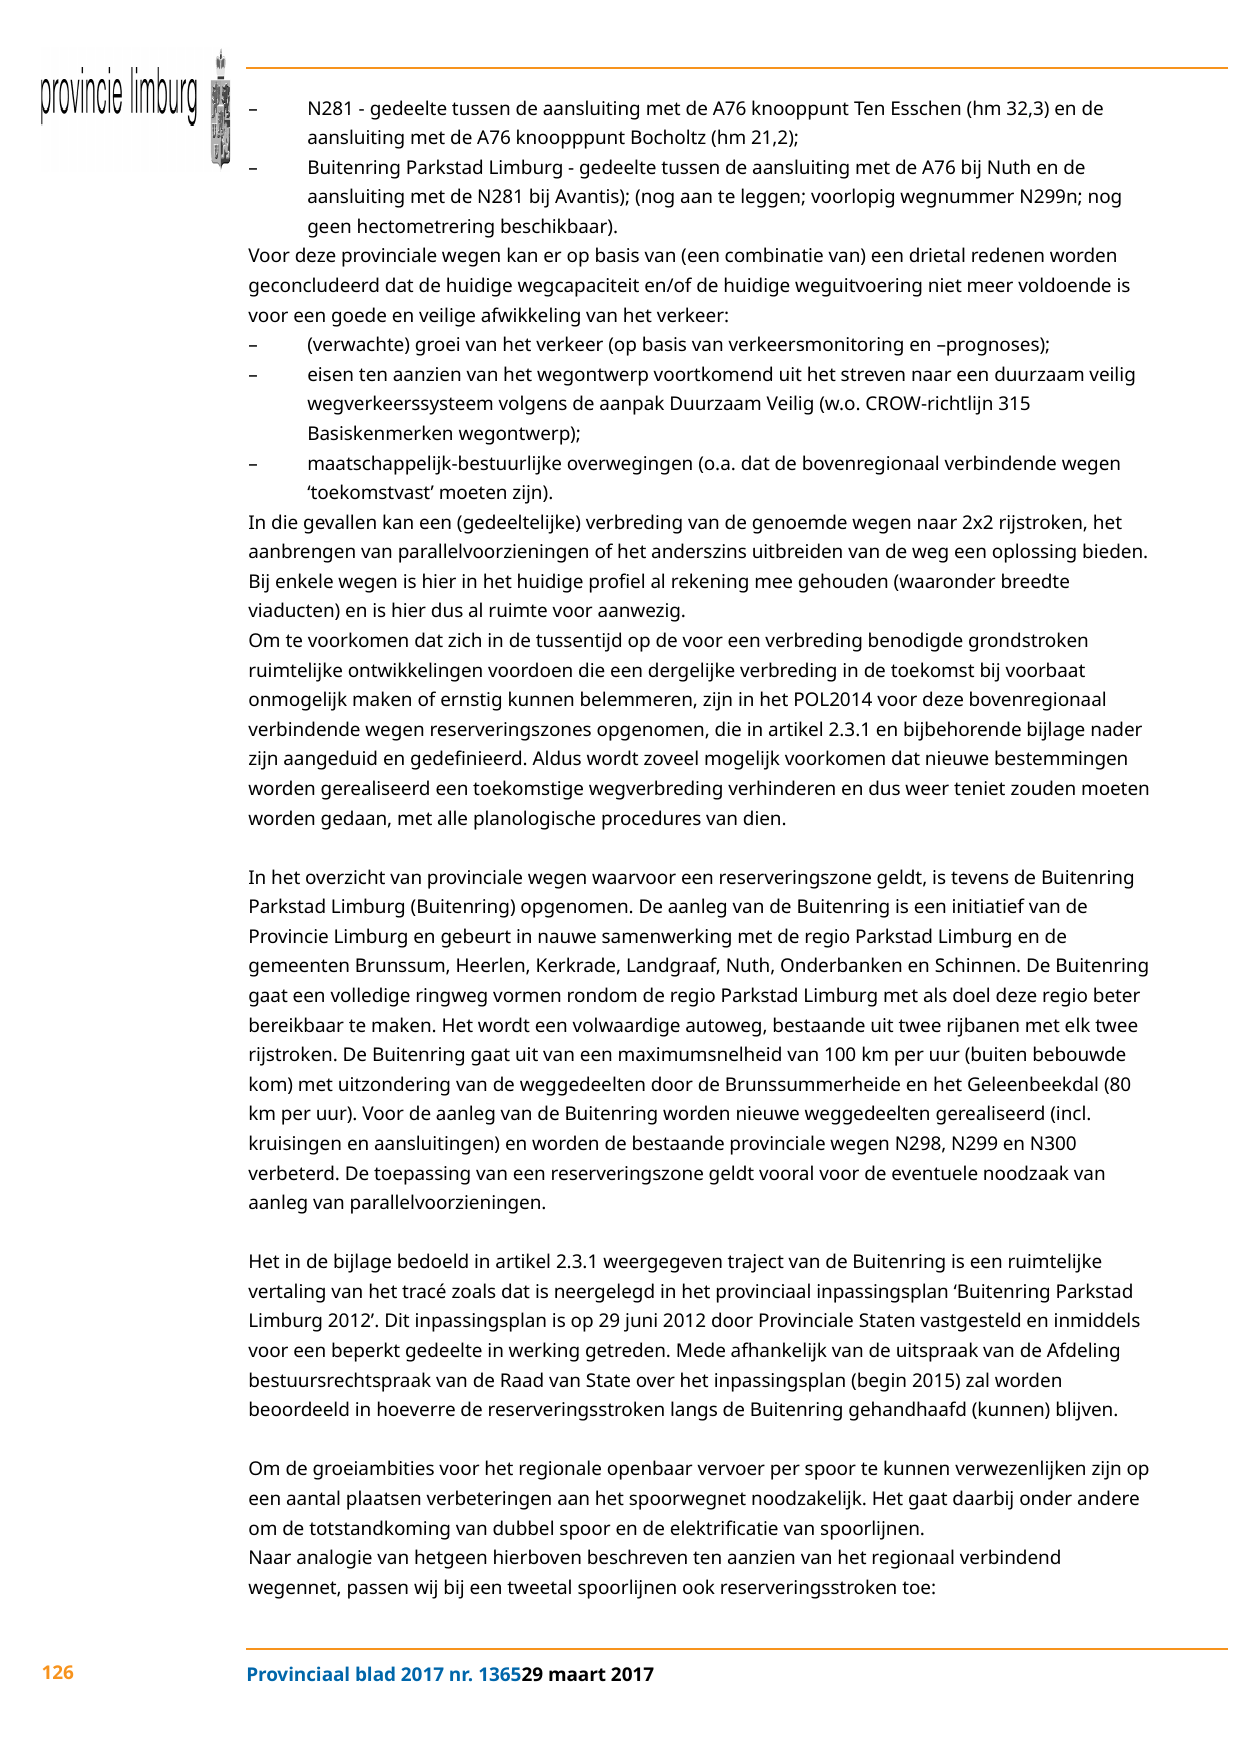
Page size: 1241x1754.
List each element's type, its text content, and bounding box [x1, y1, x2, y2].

text Het in de bijlage bedoeld in artikel 2.3.1 weergegeven traject van de Buitenring is een ruimtelijke vertaling van het tracé zoals dat is neergelegd in het provinciaal inpassingsplan ‘Buitenring Parkstad Limburg 2012’. Dit inpassingsplan is op 29 juni 2012 door Provinciale Staten vastgesteld en inmiddels voor een beperkt gedeelte in werking getreden. Mede afhankelijk van de uitspraak van de Afdeling bestuursrechtspraak van de Raad van State over het inpassingsplan (begin 2015) zal worden beoordeeld in hoeverre de reserveringsstroken langs de Buitenring gehandhaafd (kunnen) blijven. [248, 1248, 1152, 1422]
list Buitenring Parkstad Limburg - gedeelte tussen de aansluiting met de A76 bij Nuth en de aansluiting met de N281 bij Avantis); (nog aan te leggen; voorlopig wegnummer N299n; nog geen hectometrering beschikbaar). [248, 154, 1152, 239]
picture [41, 47, 231, 172]
text In die gevallen kan een (gedeeltelijke) verbreding van de genoemde wegen naar 2x2 rijstroken, het aanbrengen van parallelvoorzieningen of het anderszins uitbreiden van de weg een oplossing bieden. Bij enkele wegen is hier in het huidige profiel al rekening mee gehouden (waaronder breedte viaducten) en is hier dus al ruimte voor aanwezig. [248, 509, 1152, 623]
text In het overzicht van provinciale wegen waarvoor een reserveringszone geldt, is tevens de Buitenring Parkstad Limburg (Buitenring) opgenomen. De aanleg van de Buitenring is een initiatief van de Provincie Limburg en gebeurt in nauwe samenwerking met de regio Parkstad Limburg en de gemeenten Brunssum, Heerlen, Kerkrade, Landgraaf, Nuth, Onderbanken en Schinnen. De Buitenring gaat een volledige ringweg vormen rondom de regio Parkstad Limburg met als doel deze regio beter bereikbaar te maken. Het wordt een volwaardige autoweg, bestaande uit twee rijbanen met elk twee rijstroken. De Buitenring gaat uit van een maximumsnelheid van 100 km per uur (buiten bebouwde kom) met uitzondering van de weggedeelten door de Brunssummerheide en het Geleenbeekdal (80 km per uur). Voor de aanleg van de Buitenring worden nieuwe weggedeelten gerealiseerd (incl. kruisingen en aansluitingen) en worden de bestaande provinciale wegen N298, N299 en N300 verbeterd. De toepassing van een reserveringszone geldt vooral voor de eventuele noodzaak van aanleg van parallelvoorzieningen. [248, 864, 1152, 1215]
text Om te voorkomen dat zich in de tussentijd op de voor een verbreding benodigde grondstroken ruimtelijke ontwikkelingen voordoen die een dergelijke verbreding in de toekomst bij voorbaat onmogelijk maken of ernstig kunnen belemmeren, zijn in het POL2014 voor deze bovenregionaal verbindende wegen reserveringszones opgenomen, die in artikel 2.3.1 en bijbehorende bijlage nader zijn aangeduid en gedefinieerd. Aldus wordt zoveel mogelijk voorkomen dat nieuwe bestemmingen worden gerealiseerd een toekomstige wegverbreding verhinderen en dus weer teniet zouden moeten worden gedaan, met alle planologische procedures van dien. [248, 627, 1152, 831]
text Voor deze provinciale wegen kan er op basis van (een combinatie van) een drietal redenen worden geconcludeerd dat de huidige wegcapaciteit en/of de huidige weguitvoering niet meer voldoende is voor een goede en veilige afwikkeling van het verkeer: [248, 243, 1152, 328]
list (verwachte) groei van het verkeer (op basis van verkeersmonitoring en –prognoses); [248, 331, 1152, 357]
list maatschappelijk-bestuurlijke overwegingen (o.a. dat de bovenregionaal verbindende wegen ‘toekomstvast’ moeten zijn). [248, 450, 1152, 505]
text Naar analogie van hetgeen hierboven beschreven ten aanzien van het regionaal verbindend wegennet, passen wij bij een tweetal spoorlijnen ook reserveringsstroken toe: [248, 1544, 1152, 1600]
list N281 - gedeelte tussen de aansluiting met de A76 knooppunt Ten Esschen (hm 32,3) en de aansluiting met de A76 knoopppunt Bocholtz (hm 21,2); [248, 95, 1152, 150]
list eisen ten aanzien van het wegontwerp voortkomend uit het streven naar een duurzaam veilig wegverkeerssysteem volgens de aanpak Duurzaam Veilig (w.o. CROW-richtlijn 315 Basiskenmerken wegontwerp); [248, 361, 1152, 446]
text Om de groeiambities voor het regionale openbaar vervoer per spoor te kunnen verwezenlijken zijn op een aantal plaatsen verbeteringen aan het spoorwegnet noodzakelijk. Het gaat daarbij onder andere om de totstandkoming van dubbel spoor en de elektrificatie van spoorlijnen. [248, 1456, 1152, 1541]
